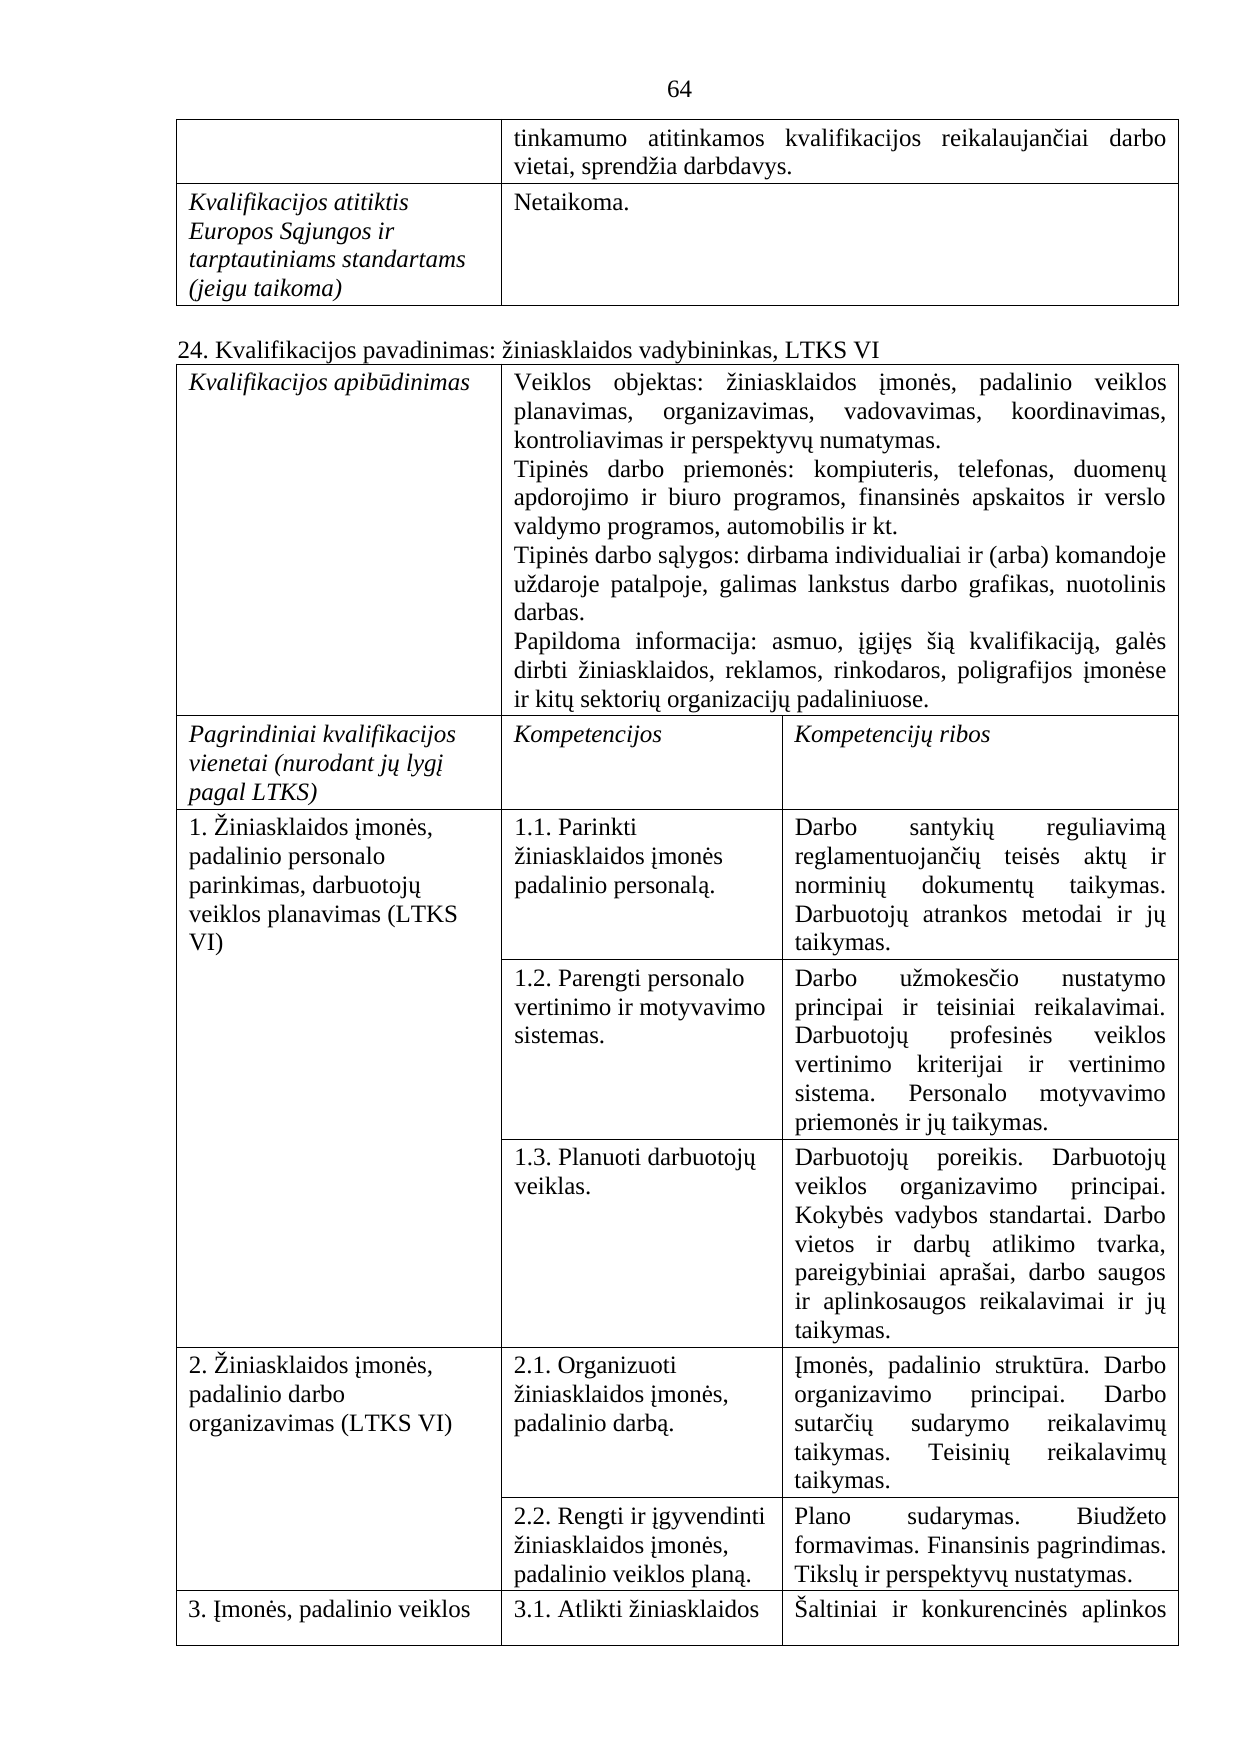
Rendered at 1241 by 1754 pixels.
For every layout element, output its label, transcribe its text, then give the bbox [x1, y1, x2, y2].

table_cell 3. Įmonės, padalinio veiklos [177, 1591, 501, 1644]
table_cell 1.2. Parengti personalo vertinimo ir motyvavimo sistemas. [502, 960, 782, 1138]
table_cell 2.1. Organizuoti žiniasklaidos įmonės, padalinio darbą. [502, 1348, 782, 1497]
table_cell Darbuotojų poreikis. Darbuotojų veiklos organizavimo principai. Kokybės vadybos standartai. Darbo vietos ir darbų atlikimo tvarka, pareigybiniai aprašai, darbo saugos ir aplinkosaugos reikalavimai ir jų taikymas. [783, 1140, 1178, 1347]
table_cell Pagrindiniai kvalifikacijos vienetai (nurodant jų lygį pagal LTKS) [177, 716, 501, 808]
table_cell Šaltiniai ir konkurencinės aplinkos [783, 1591, 1178, 1644]
table_cell Kvalifikacijos atitiktis Europos Sąjungos ir tarptautiniams standartams (jeigu taikoma) [177, 184, 501, 305]
text 24. Kvalifikacijos pavadinimas: žiniasklaidos vadybininkas, LTKS VI [177, 335, 1181, 363]
table_cell Plano sudarymas. Biudžeto formavimas. Finansinis pagrindimas. Tikslų ir perspektyvų nustatymas. [783, 1498, 1178, 1590]
table_cell 2.2. Rengti ir įgyvendinti žiniasklaidos įmonės, padalinio veiklos planą. [502, 1498, 782, 1590]
table_header Kvalifikacijos apibūdinimas [177, 365, 501, 715]
table_cell Kompetencijų ribos [783, 716, 1178, 808]
table_cell tinkamumo atitinkamos kvalifikacijos reikalaujančiai darbo vietai, sprendžia darbdavys. [502, 120, 1178, 183]
table_cell Darbo užmokesčio nustatymo principai ir teisiniai reikalavimai. Darbuotojų profesinės veiklos vertinimo kriterijai ir vertinimo sistema. Personalo motyvavimo priemonės ir jų taikymas. [783, 960, 1178, 1138]
table_cell 1.3. Planuoti darbuotojų veiklas. [502, 1140, 782, 1347]
table_cell Kompetencijos [502, 716, 782, 808]
table_cell 1. Žiniasklaidos įmonės, padalinio personalo parinkimas, darbuotojų veiklos planavimas (LTKS VI) [177, 810, 501, 1347]
table_cell Darbo santykių reguliavimą reglamentuojančių teisės aktų ir norminių dokumentų taikymas. Darbuotojų atrankos metodai ir jų taikymas. [783, 810, 1178, 959]
table_cell 1.1. Parinkti žiniasklaidos įmonės padalinio personalą. [502, 810, 782, 959]
table_cell 3.1. Atlikti žiniasklaidos [502, 1591, 782, 1644]
table_header Veiklos objektas: žiniasklaidos įmonės, padalinio veiklos planavimas, organizavimas, vadovavimas, koordinavimas, kontroliavimas ir perspektyvų numatymas. Tipinės darbo priemonės: kompiuteris, telefonas, duomenų apdorojimo ir biuro programos, finansinės apskaitos ir verslo valdymo programos, automobilis ir kt. Tipinės darbo sąlygos: dirbama individualiai ir (arba) komandoje uždaroje patalpoje, galimas lankstus darbo grafikas, nuotolinis darbas. Papildoma informacija: asmuo, įgijęs šią kvalifikaciją, galės dirbti žiniasklaidos, reklamos, rinkodaros, poligrafijos įmonėse ir kitų sektorių organizacijų padaliniuose. [502, 365, 1178, 715]
table_cell 2. Žiniasklaidos įmonės, padalinio darbo organizavimas (LTKS VI) [177, 1348, 501, 1590]
table_cell [177, 120, 501, 183]
table_cell Netaikoma. [502, 184, 1178, 305]
table_cell Įmonės, padalinio struktūra. Darbo organizavimo principai. Darbo sutarčių sudarymo reikalavimų taikymas. Teisinių reikalavimų taikymas. [783, 1348, 1178, 1497]
